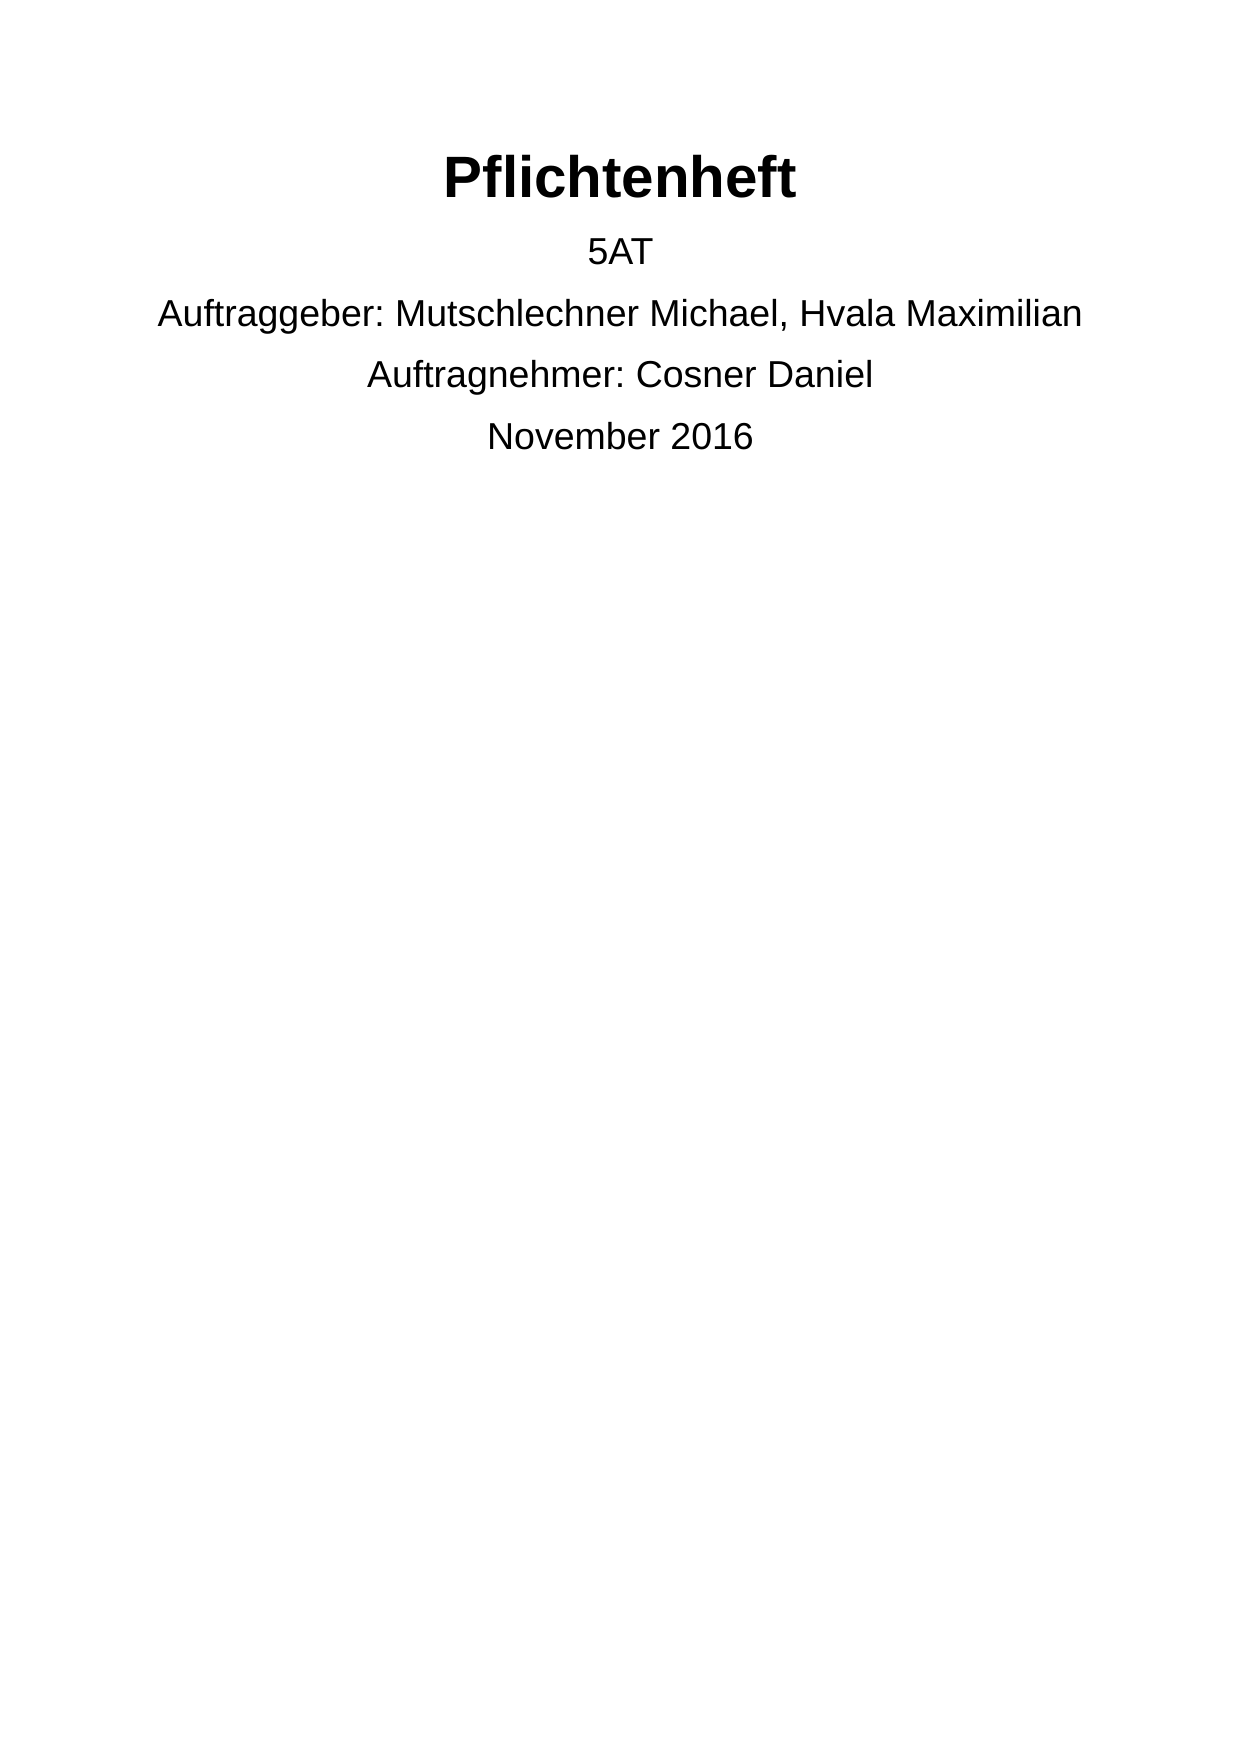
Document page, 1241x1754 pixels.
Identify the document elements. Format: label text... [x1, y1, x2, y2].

subtitle Auftraggeber: Mutschlechner Michael, Hvala Maximilian [118, 291, 1122, 334]
subtitle Auftragnehmer: Cosner Daniel [118, 353, 1122, 396]
subtitle 5AT [118, 229, 1122, 272]
title Pflichtenheft [118, 143, 1122, 210]
subtitle November 2016 [118, 414, 1122, 458]
